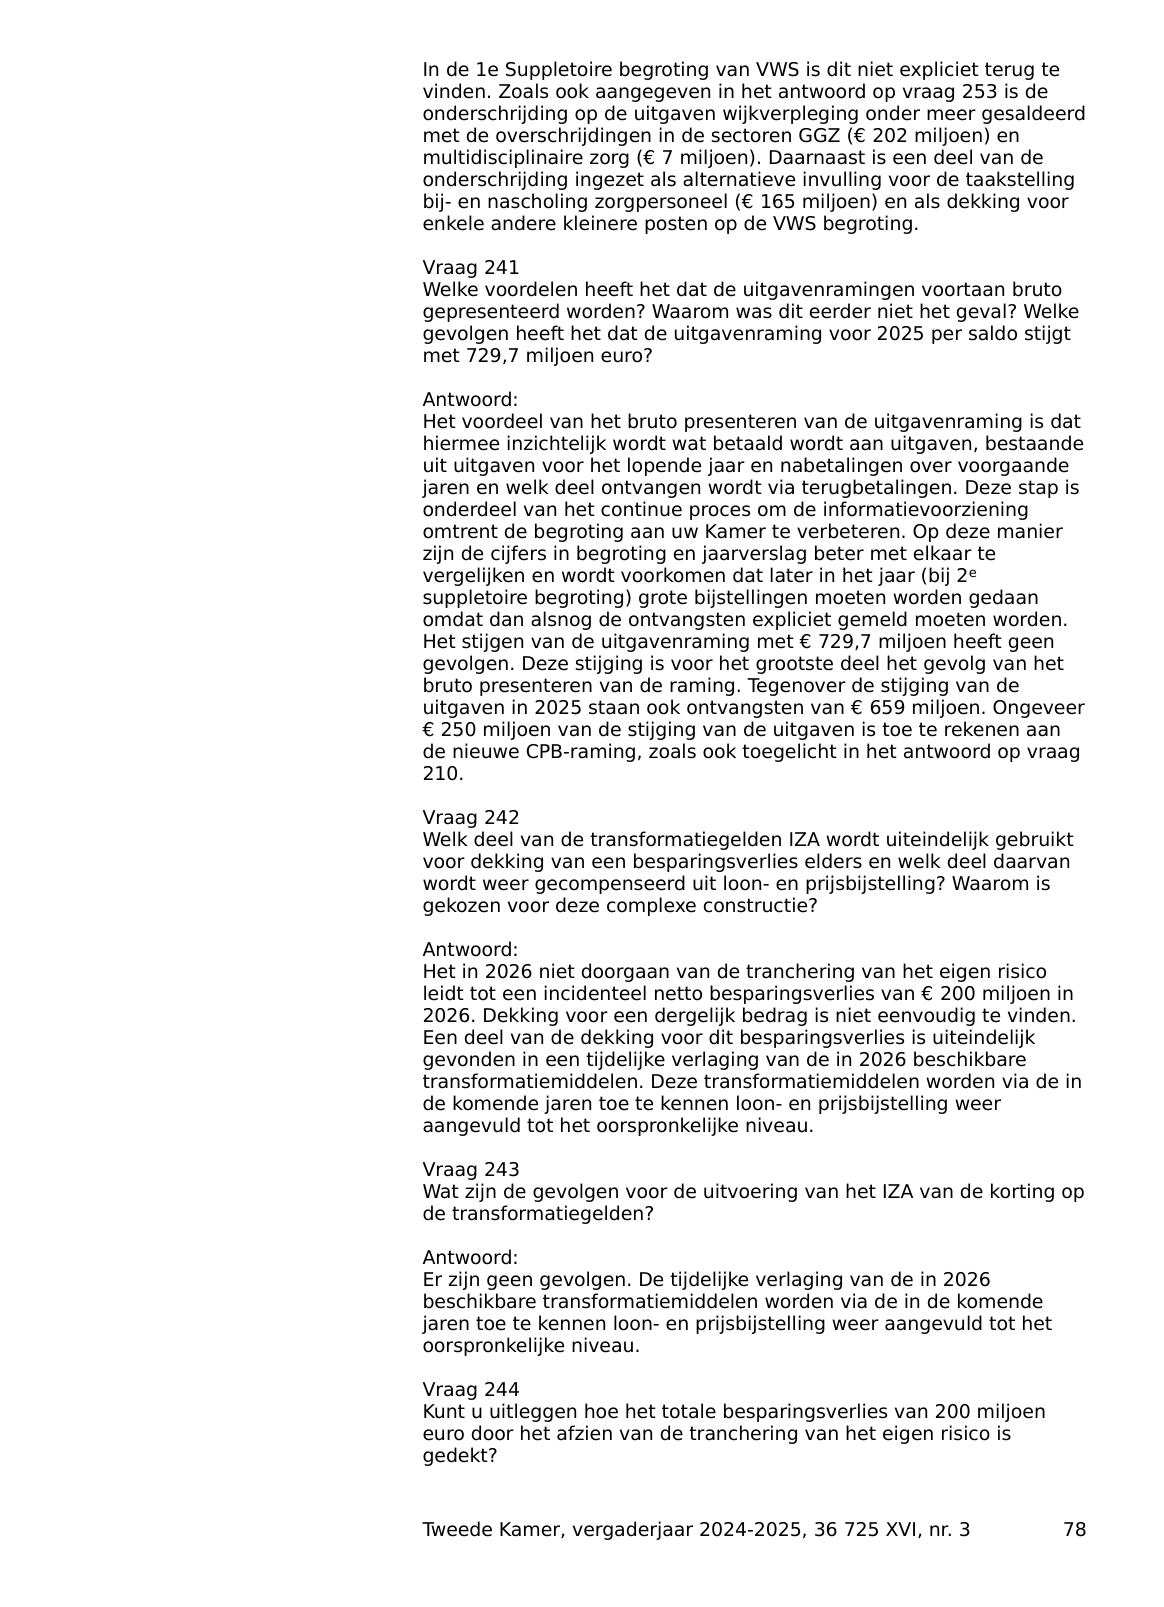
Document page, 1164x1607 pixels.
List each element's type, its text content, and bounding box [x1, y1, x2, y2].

text Vraag 242 [422, 807, 1087, 829]
text Antwoord: [422, 939, 1087, 961]
text In de 1e Suppletoire begroting van VWS is dit niet expliciet terug te vinden. Zoals ook aangegeven in het antwoord op vraag 253 is de onderschrijding op de uitgaven wijkverpleging onder meer gesaldeerd met de overschrijdingen in de sectoren GGZ (€ 202 miljoen) en multidisciplinaire zorg (€ 7 miljoen). Daarnaast is een deel van de onderschrijding ingezet als alternatieve invulling voor de taakstelling bij- en nascholing zorgpersoneel (€ 165 miljoen) en als dekking voor enkele andere kleinere posten op de VWS begroting. [422, 59, 1087, 235]
text Vraag 241 [422, 257, 1087, 279]
text Welk deel van de transformatiegelden IZA wordt uiteindelijk gebruikt voor dekking van een besparingsverlies elders en welk deel daarvan wordt weer gecompenseerd uit loon- en prijsbijstelling? Waarom is gekozen voor deze complexe constructie? [422, 829, 1087, 917]
text Vraag 243 [422, 1159, 1087, 1181]
text Wat zijn de gevolgen voor de uitvoering van het IZA van de korting op de transformatiegelden? [422, 1181, 1087, 1225]
text Er zijn geen gevolgen. De tijdelijke verlaging van de in 2026 beschikbare transformatiemiddelen worden via de in de komende jaren toe te kennen loon- en prijsbijstelling weer aangevuld tot het oorspronkelijke niveau. [422, 1269, 1087, 1357]
text Antwoord: [422, 1247, 1087, 1269]
text Welke voordelen heeft het dat de uitgavenramingen voortaan bruto gepresenteerd worden? Waarom was dit eerder niet het geval? Welke gevolgen heeft het dat de uitgavenraming voor 2025 per saldo stijgt met 729,7 miljoen euro? [422, 279, 1087, 367]
text Kunt u uitleggen hoe het totale besparingsverlies van 200 miljoen euro door het afzien van de tranchering van het eigen risico is gedekt? [422, 1401, 1087, 1467]
text Antwoord: [422, 389, 1087, 411]
text Vraag 244 [422, 1379, 1087, 1401]
text Het in 2026 niet doorgaan van de tranchering van het eigen risico leidt tot een incidenteel netto besparingsverlies van € 200 miljoen in 2026. Dekking voor een dergelijk bedrag is niet eenvoudig te vinden. Een deel van de dekking voor dit besparingsverlies is uiteindelijk gevonden in een tijdelijke verlaging van de in 2026 beschikbare transformatiemiddelen. Deze transformatiemiddelen worden via de in de komende jaren toe te kennen loon- en prijsbijstelling weer aangevuld tot het oorspronkelijke niveau. [422, 961, 1087, 1137]
text Het voordeel van het bruto presenteren van de uitgavenraming is dat hiermee inzichtelijk wordt wat betaald wordt aan uitgaven, bestaande uit uitgaven voor het lopende jaar en nabetalingen over voorgaande jaren en welk deel ontvangen wordt via terugbetalingen. Deze stap is onderdeel van het continue proces om de informatievoorziening omtrent de begroting aan uw Kamer te verbeteren. Op deze manier zijn de cijfers in begroting en jaarverslag beter met elkaar te vergelijken en wordt voorkomen dat later in het jaar (bij 2e suppletoire begroting) grote bijstellingen moeten worden gedaan omdat dan alsnog de ontvangsten expliciet gemeld moeten worden. Het stijgen van de uitgavenraming met € 729,7 miljoen heeft geen gevolgen. Deze stijging is voor het grootste deel het gevolg van het bruto presenteren van de raming. Tegenover de stijging van de uitgaven in 2025 staan ook ontvangsten van € 659 miljoen. Ongeveer € 250 miljoen van de stijging van de uitgaven is toe te rekenen aan de nieuwe CPB-raming, zoals ook toegelicht in het antwoord op vraag 210. [422, 411, 1087, 785]
